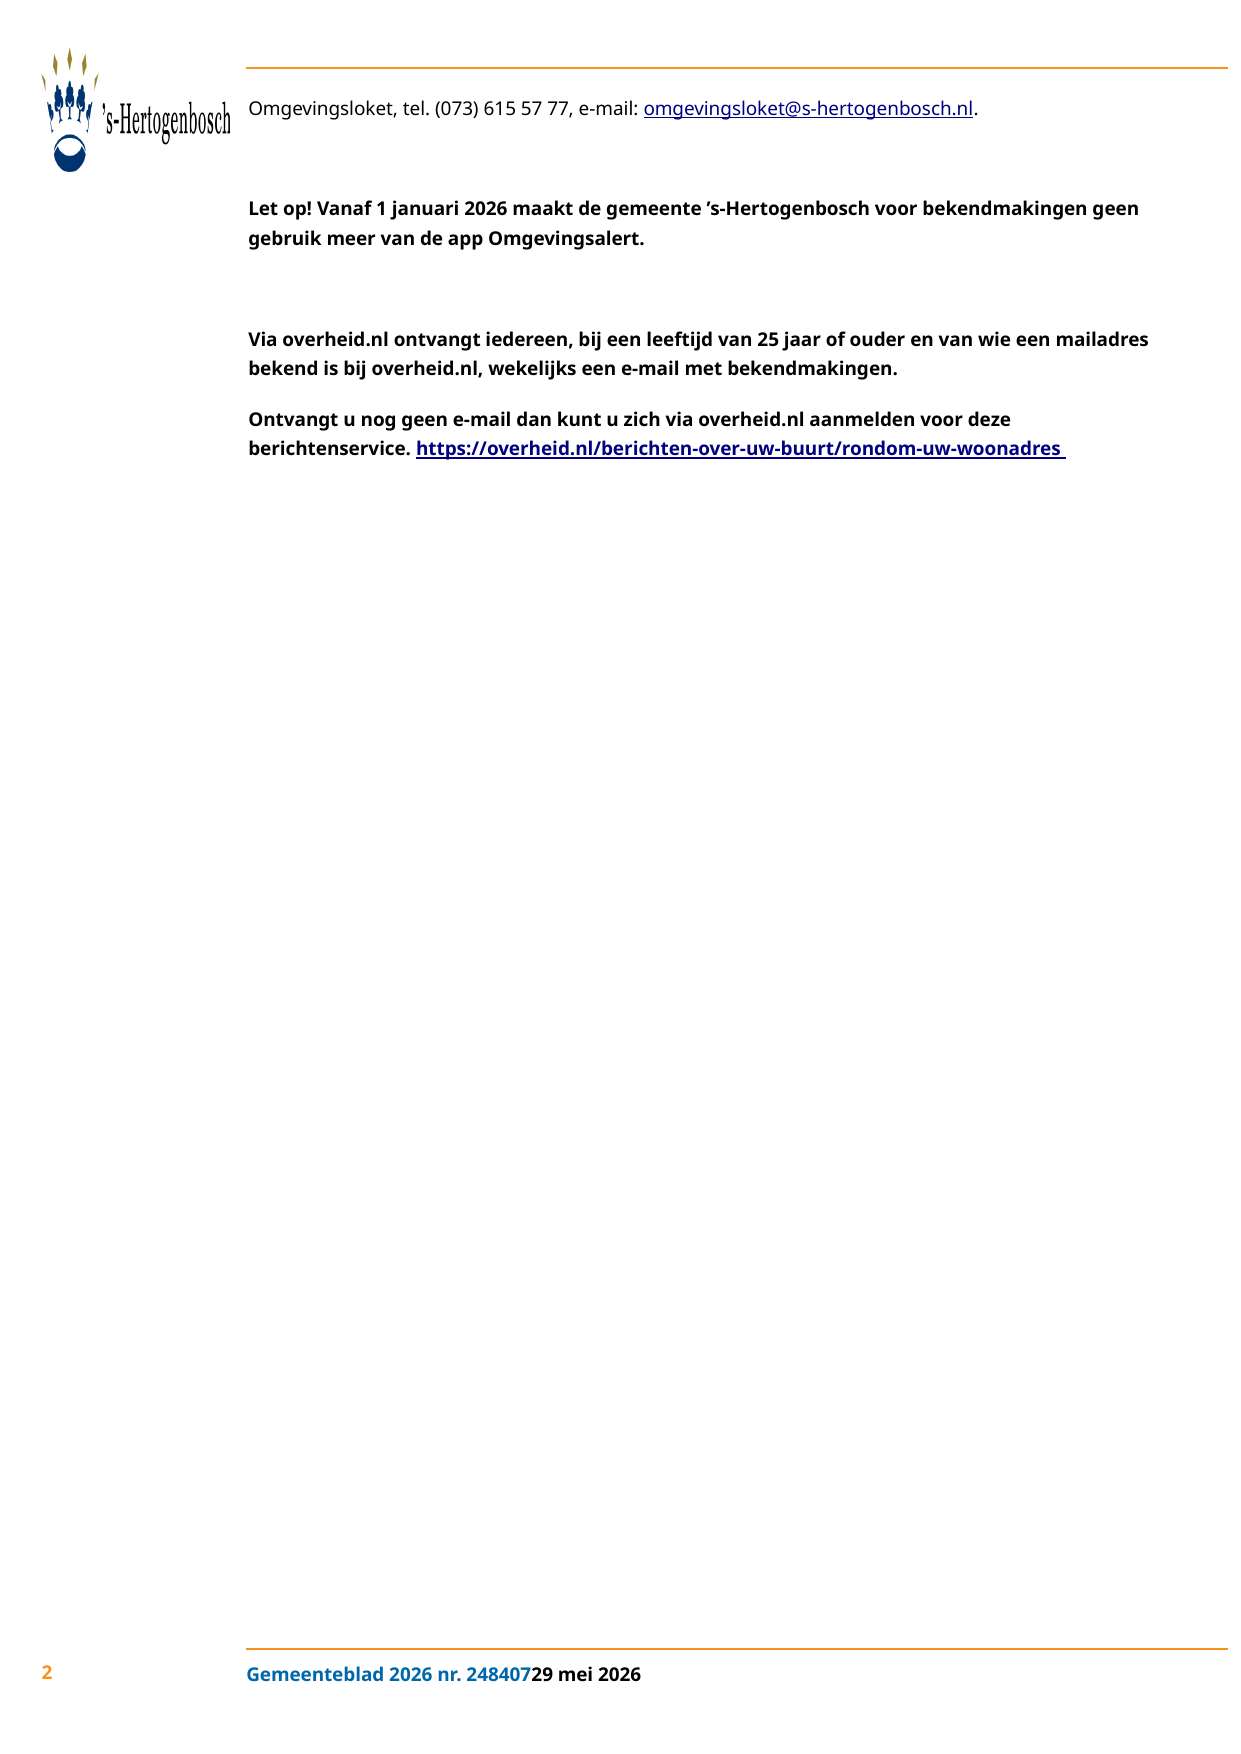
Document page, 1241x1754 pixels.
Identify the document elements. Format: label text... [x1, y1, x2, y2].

text Ontvangt u nog geen e-mail dan kunt u zich via overheid.nl aanmelden voor deze berichtenservice. https://overheid.nl/berichten-over-uw-buurt/rondom-uw-woonadres [248, 406, 1152, 461]
text Omgevingsloket, tel. (073) 615 57 77, e-mail: omgevingsloket@s-hertogenbosch.nl. [248, 95, 1152, 121]
text Via overheid.nl ontvangt iedereen, bij een leeftijd van 25 jaar of ouder en van wie een mailadres bekend is bij overheid.nl, wekelijks een e-mail met bekendmakingen. [248, 326, 1152, 381]
text Let op! Vanaf 1 januari 2026 maakt de gemeente ’s-Hertogenbosch voor bekendmakingen geen gebruik meer van de app Omgevingsalert. [248, 196, 1152, 251]
picture [41, 47, 231, 172]
